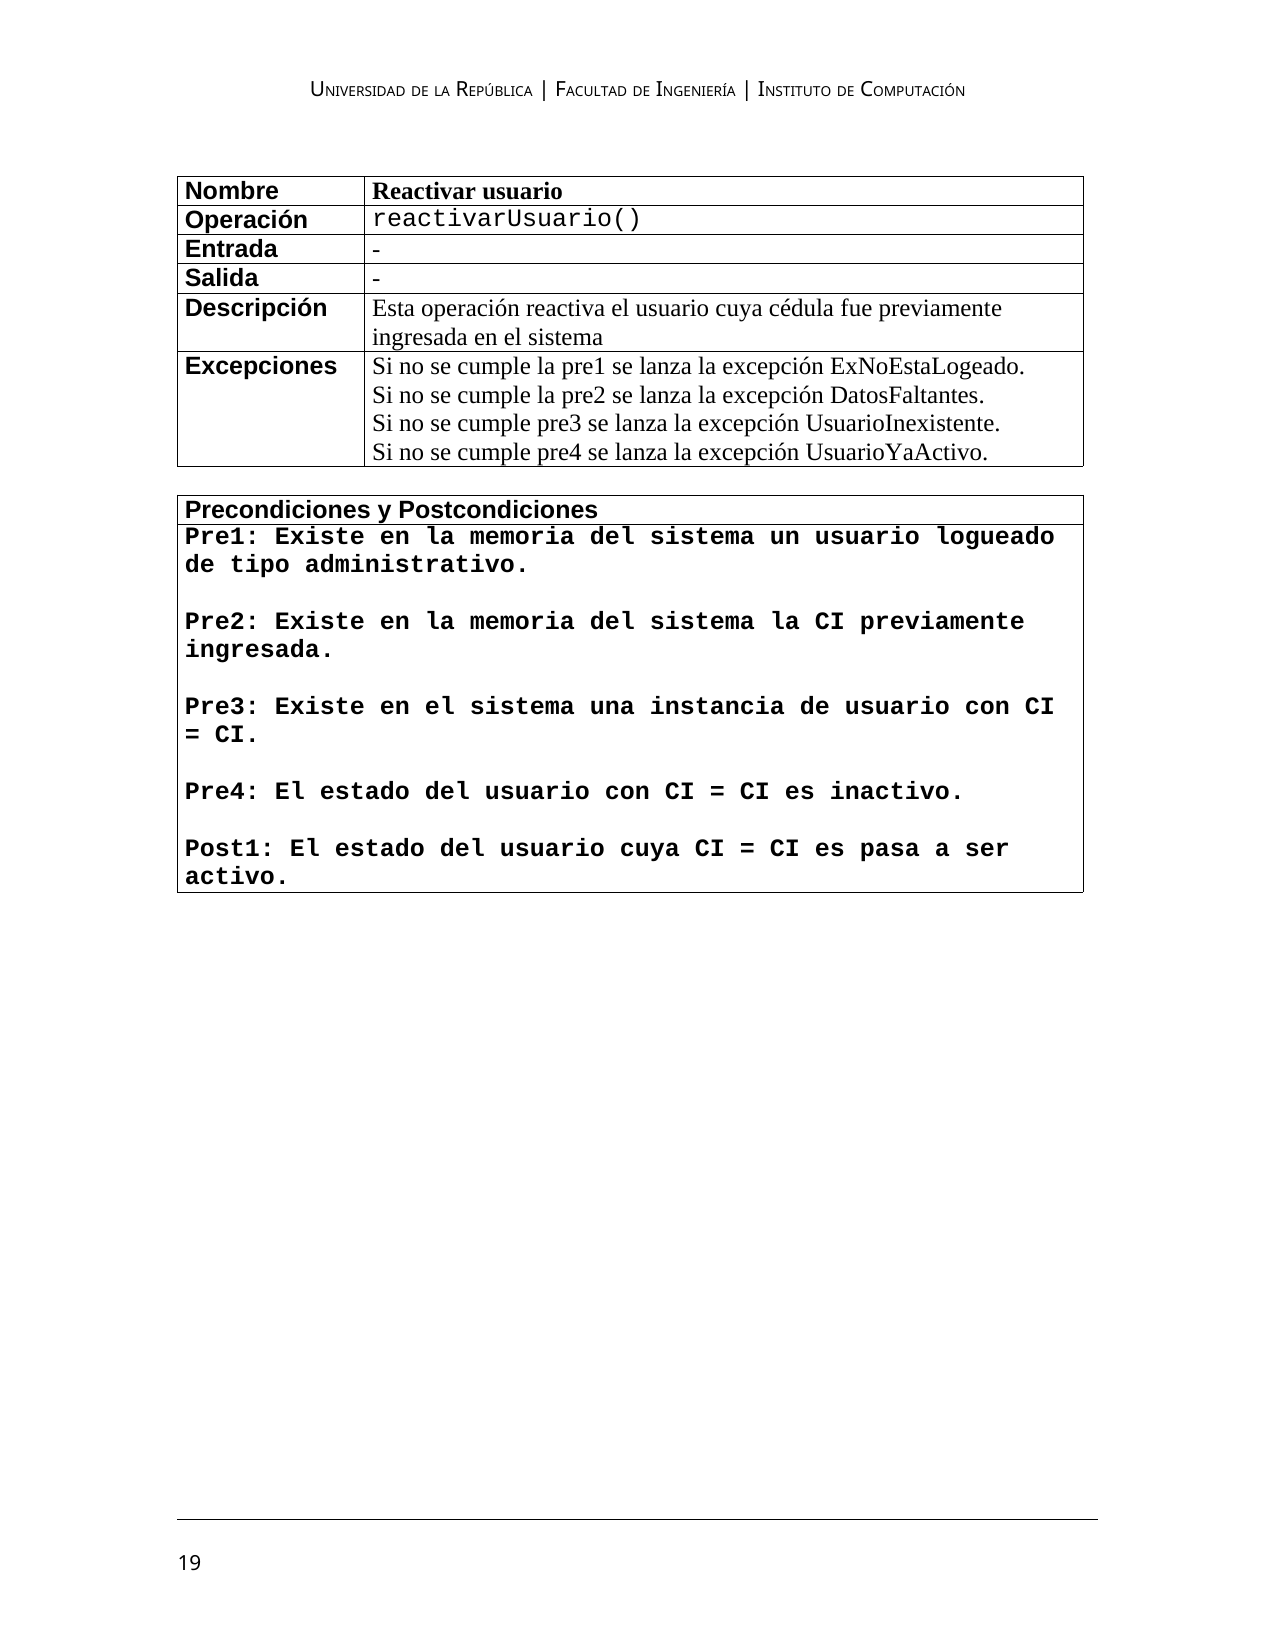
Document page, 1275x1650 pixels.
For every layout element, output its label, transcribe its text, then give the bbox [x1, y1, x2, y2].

table_header Precondiciones y Postcondiciones [178, 496, 1083, 523]
table_cell Esta operación reactiva el usuario cuya cédula fue previamente ingresada en el sistema [365, 294, 1083, 351]
table_cell Si no se cumple la pre1 se lanza la excepción ExNoEstaLogeado. Si no se cumple la pre2 se lanza la excepción DatosFaltantes. Si no se cumple pre3 se lanza la excepción UsuarioInexistente. Si no se cumple pre4 se lanza la excepción UsuarioYaActivo. [365, 352, 1083, 466]
table_cell Operación [178, 206, 364, 234]
table_cell Descripción [178, 294, 364, 351]
table_cell Pre1: Existe en la memoria del sistema un usuario logueado de tipo administrativo. Pre2: Existe en la memoria del sistema la CI previamente ingresada. Pre3: Existe en el sistema una instancia de usuario con CI = CI. Pre4: El estado del usuario con CI = CI es inactivo. Post1: El estado del usuario cuya CI = CI es pasa a ser activo. [178, 525, 1083, 892]
table_cell Excepciones [178, 352, 364, 466]
table_cell Salida [178, 264, 364, 293]
table_cell - [365, 235, 1083, 263]
table_cell - [365, 264, 1083, 293]
table_header Nombre [178, 177, 364, 205]
table_cell Entrada [178, 235, 364, 263]
table_cell reactivarUsuario() [365, 206, 1083, 234]
table_header Reactivar usuario [365, 177, 1083, 205]
